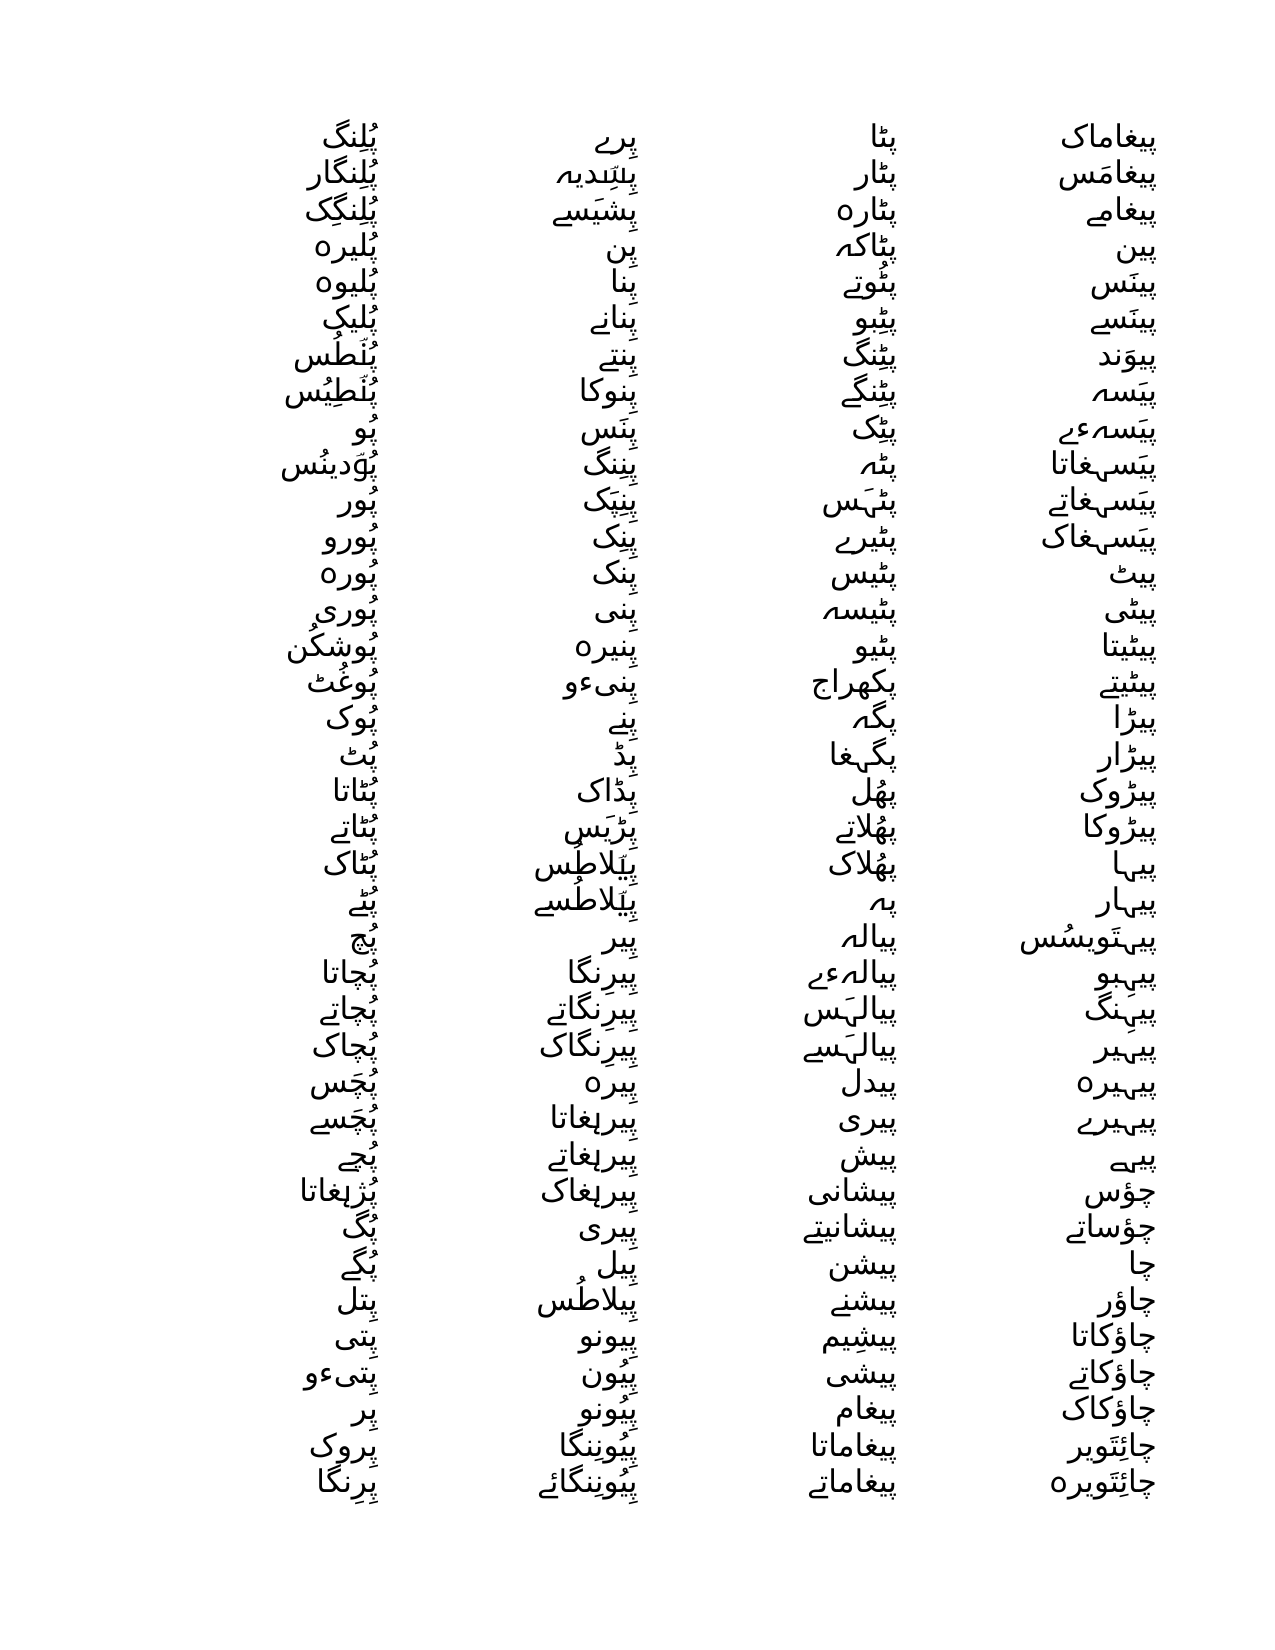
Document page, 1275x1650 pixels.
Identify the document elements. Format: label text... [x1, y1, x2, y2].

text پین [897, 227, 1157, 263]
text پیوَند [897, 336, 1157, 373]
text پٹیرے [637, 518, 897, 554]
text پیالہ [637, 918, 897, 954]
text پُچَسے [118, 1100, 378, 1136]
text پِنانے [378, 300, 637, 336]
text پِیُونِنگا [378, 1427, 637, 1463]
text پِنِک [378, 518, 637, 554]
text پکھراج [637, 663, 897, 700]
text پیڑوکا [897, 809, 1157, 845]
text پیٹ [897, 554, 1157, 591]
text چاؤکاتے [897, 1354, 1157, 1391]
text پِر [118, 1391, 378, 1427]
text پِیری [378, 1209, 637, 1245]
text پُلِنگِک [118, 191, 378, 227]
text پٹیسہ [637, 591, 897, 627]
text پٹِبو [637, 300, 897, 336]
text پیہار [897, 882, 1157, 918]
text پِیرِنگاتے [378, 991, 637, 1027]
text پُگے [118, 1245, 378, 1281]
text پُچَس [118, 1063, 378, 1100]
text پِیونو [378, 1318, 637, 1354]
text پیَسہ​غاتے [897, 482, 1157, 518]
text پٹِنگے [637, 373, 897, 409]
text پِیُون [378, 1354, 637, 1391]
text پُنؔطُس [118, 336, 378, 373]
text پِرے [378, 118, 637, 154]
text پیٹی​تے [897, 663, 1157, 700]
text چاؤکاک [897, 1391, 1157, 1427]
text پُگ [118, 1209, 378, 1245]
text پُوشکُن [118, 627, 378, 663]
text پِڈ [378, 736, 637, 772]
text پُچاتا [118, 954, 378, 991]
text پِڈاک [378, 772, 637, 809]
text پِسِؔدیہ [378, 154, 637, 191]
text پُچاک [118, 1027, 378, 1063]
text پیڑوک [897, 772, 1157, 809]
text پیہِنگ [897, 991, 1157, 1027]
text پٹہ​َس [637, 482, 897, 518]
text پِتی​ءو [118, 1354, 378, 1391]
text پُلیرہ [118, 227, 378, 263]
text پِنیرہ [378, 627, 637, 663]
text پیغاماک [897, 118, 1157, 154]
text پِیُونو [378, 1391, 637, 1427]
text پٹیس [637, 554, 897, 591]
text پِیؔلاطُس [378, 845, 637, 882]
text پِروک [118, 1427, 378, 1463]
text پُچ [118, 918, 378, 954]
text پیالہ​َسے [637, 1027, 897, 1063]
text پِنتے [378, 336, 637, 373]
text پِنک [378, 554, 637, 591]
text پُوؔدینُس [118, 445, 378, 482]
text پیٹی [897, 591, 1157, 627]
text پیہیرے [897, 1100, 1157, 1136]
text چاؤکاتا [897, 1318, 1157, 1354]
text پُلِنگ [118, 118, 378, 154]
text پِیلاطُس [378, 1281, 637, 1318]
text پُٹ [118, 736, 378, 772]
text پٹہ [637, 445, 897, 482]
text پیشی [637, 1354, 897, 1391]
text چائِتَویرہ [897, 1463, 1157, 1499]
text پِڑی​َس [378, 809, 637, 845]
text پیغامَس [897, 154, 1157, 191]
text پھُلاتے [637, 809, 897, 845]
text پیشِیم [637, 1318, 897, 1354]
text پیشانی​تے [637, 1209, 897, 1245]
text پِنِپَک [378, 482, 637, 518]
text پِنی [378, 591, 637, 627]
text چؤس [897, 1172, 1157, 1209]
text پُٹاتا [118, 772, 378, 809]
text پِنا [378, 263, 637, 300]
text پیالہ​ءے [637, 954, 897, 991]
text پٹارہ [637, 191, 897, 227]
text پیہا [897, 845, 1157, 882]
text چاؤر [897, 1281, 1157, 1318]
text پِیرہ [378, 1063, 637, 1100]
text پِیرہ​غاتا [378, 1100, 637, 1136]
text پیہتَویسُس [897, 918, 1157, 954]
text پُچاتے [118, 991, 378, 1027]
text پُلیک [118, 300, 378, 336]
text پیش [637, 1136, 897, 1172]
text پِتل [118, 1281, 378, 1318]
text پِیرِنگا [378, 954, 637, 991]
text پٹِنگ [637, 336, 897, 373]
text پِنِنگ [378, 445, 637, 482]
text چائِتَویر [897, 1427, 1157, 1463]
text پیدل [637, 1063, 897, 1100]
text پُورو [118, 518, 378, 554]
text پہ [637, 882, 897, 918]
text پیَسہ​غاک [897, 518, 1157, 554]
text پیَسہ [897, 373, 1157, 409]
text پِیُونِنگائے [378, 1463, 637, 1499]
text پیہیرہ [897, 1063, 1157, 1100]
text پیٹی​تا [897, 627, 1157, 663]
text پِیرہ​غاتے [378, 1136, 637, 1172]
text پیڑا [897, 700, 1157, 736]
text پِنی​ءو [378, 663, 637, 700]
text پُژہ​غاتا [118, 1172, 378, 1209]
text پٹِک [637, 409, 897, 445]
text پیہیر [897, 1027, 1157, 1063]
text پِتی [118, 1318, 378, 1354]
text پِیؔلاطُسے [378, 882, 637, 918]
text پِن [378, 227, 637, 263]
text پیشانی [637, 1172, 897, 1209]
text پٹُوتے [637, 263, 897, 300]
text پیغاماتے [637, 1463, 897, 1499]
text پیشنے [637, 1281, 897, 1318]
text پٹیو [637, 627, 897, 663]
text پُٹاتے [118, 809, 378, 845]
text پیہِبو [897, 954, 1157, 991]
text پِنے [378, 700, 637, 736]
text پیہے [897, 1136, 1157, 1172]
text پُوری [118, 591, 378, 627]
text پُٹے [118, 882, 378, 918]
text پٹار [637, 154, 897, 191]
text پھُلاک [637, 845, 897, 882]
text پینَسے [897, 300, 1157, 336]
text پٹا [637, 118, 897, 154]
text پیغاماتا [637, 1427, 897, 1463]
text پیَسہ​ءے [897, 409, 1157, 445]
text پِنوکا [378, 373, 637, 409]
text پیغامے [897, 191, 1157, 227]
text پُوغُٹ [118, 663, 378, 700]
text پیغام [637, 1391, 897, 1427]
text پِیل [378, 1245, 637, 1281]
text پِنَس [378, 409, 637, 445]
text چؤساتے [897, 1209, 1157, 1245]
text پیالہ​َس [637, 991, 897, 1027]
text پُنؔطِیُس [118, 373, 378, 409]
text پِیرہ​غاک [378, 1172, 637, 1209]
text پِرِنگا [118, 1463, 378, 1499]
text پِشی​َسے [378, 191, 637, 227]
text پینَس [897, 263, 1157, 300]
text پِیرِنگاک [378, 1027, 637, 1063]
text پِیر [378, 918, 637, 954]
text پٹاکہ [637, 227, 897, 263]
text پگہ​غا [637, 736, 897, 772]
text پُوک [118, 700, 378, 736]
text پھُل [637, 772, 897, 809]
text پُلِنگار [118, 154, 378, 191]
text پیَسہ​غاتا [897, 445, 1157, 482]
text پیشن [637, 1245, 897, 1281]
text پُو [118, 409, 378, 445]
text پگہ [637, 700, 897, 736]
text پیڑار [897, 736, 1157, 772]
text چا [897, 1245, 1157, 1281]
text پُچے [118, 1136, 378, 1172]
text پُور [118, 482, 378, 518]
text پُٹاک [118, 845, 378, 882]
text پیری [637, 1100, 897, 1136]
text پُورہ [118, 554, 378, 591]
text پُلیوہ [118, 263, 378, 300]
